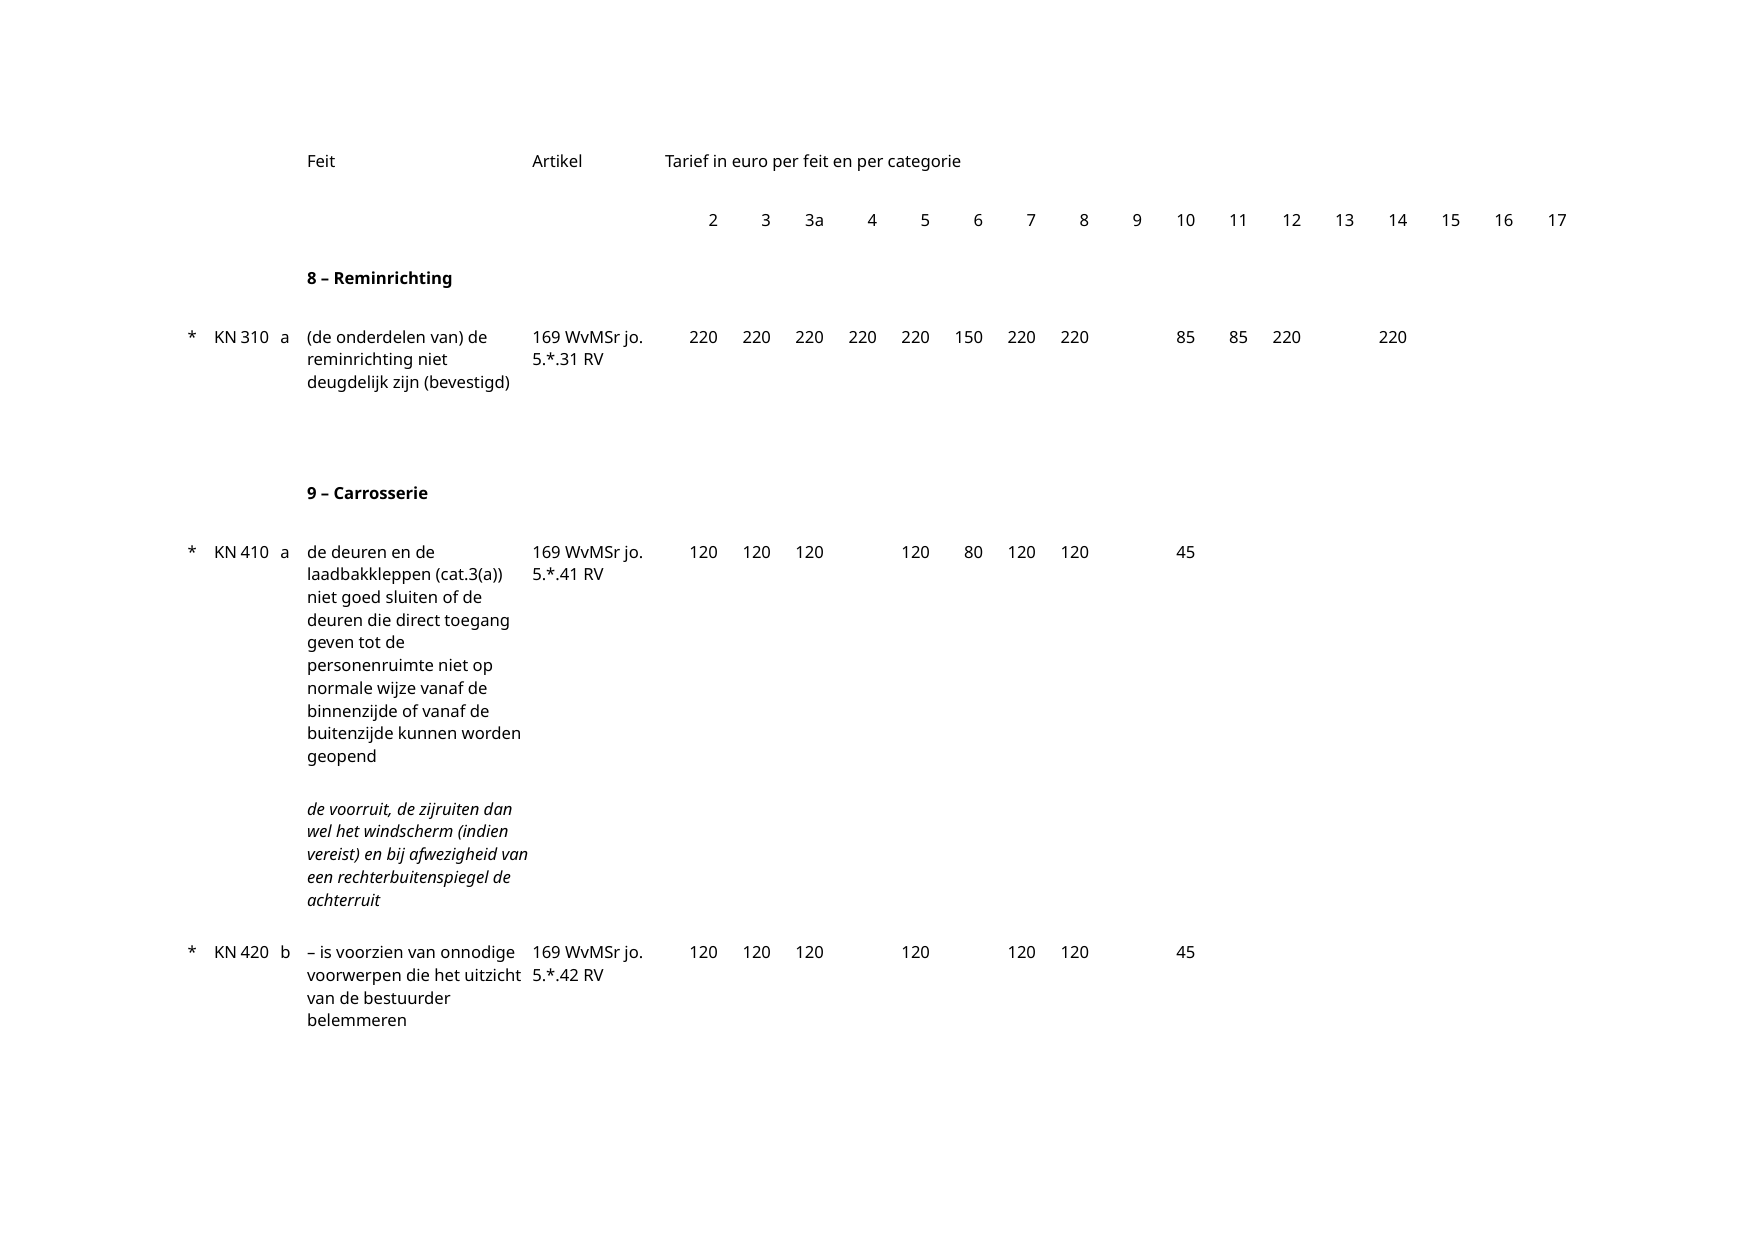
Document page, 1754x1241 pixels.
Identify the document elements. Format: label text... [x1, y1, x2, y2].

table_cell 45 [1142, 941, 1195, 1062]
table_cell [280, 209, 307, 267]
table_cell 220 [877, 325, 930, 423]
table_cell 120 [718, 540, 771, 797]
table_cell [214, 482, 240, 540]
table_cell 9 – Carrosserie [307, 482, 532, 540]
table_cell * [188, 325, 214, 423]
table_cell [188, 482, 214, 540]
table_cell 6 [930, 209, 983, 267]
table_cell a [280, 540, 307, 797]
table_cell 220 [1036, 325, 1089, 423]
table_cell [1089, 424, 1142, 482]
table_cell KN [214, 325, 240, 423]
table_cell [1407, 267, 1460, 325]
table_cell 220 [665, 325, 718, 423]
table_cell [214, 798, 240, 941]
table_header Tarief in euro per feit en per categorie [665, 150, 1566, 208]
table_cell [1301, 798, 1354, 941]
table_cell 8 – Reminrichting [307, 267, 532, 325]
table_cell [771, 424, 824, 482]
table_header Artikel [532, 150, 665, 208]
table_cell [930, 267, 983, 325]
table_cell [1089, 267, 1142, 325]
table_cell 120 [771, 941, 824, 1062]
table_cell [983, 798, 1036, 941]
table_header Feit [307, 150, 532, 208]
table_cell [1089, 798, 1142, 941]
table_cell 15 [1407, 209, 1460, 267]
table_cell [1460, 267, 1513, 325]
table_cell [532, 798, 665, 941]
table_cell [1142, 267, 1195, 325]
table_cell [188, 267, 214, 325]
table_cell 5 [877, 209, 930, 267]
table_cell [824, 798, 877, 941]
table_cell [1089, 540, 1142, 797]
table_cell [1089, 482, 1142, 540]
table_cell [240, 267, 280, 325]
table_cell 10 [1142, 209, 1195, 267]
table_cell [1036, 798, 1089, 941]
table_cell 120 [665, 540, 718, 797]
table_cell 220 [983, 325, 1036, 423]
table_cell [1407, 325, 1460, 423]
table_cell [188, 424, 214, 482]
table_cell 220 [824, 325, 877, 423]
table_cell [877, 267, 930, 325]
table_cell [188, 798, 214, 941]
table_cell [532, 482, 665, 540]
table_cell [1301, 267, 1354, 325]
table_cell [214, 267, 240, 325]
table_cell [930, 424, 983, 482]
table_cell [280, 482, 307, 540]
table_header [240, 150, 280, 208]
table_cell [877, 798, 930, 941]
table_cell [1354, 798, 1407, 941]
table_cell [240, 482, 280, 540]
table_cell 310 [240, 325, 280, 423]
table_cell [1195, 798, 1248, 941]
table_cell [665, 267, 718, 325]
table_cell 220 [1354, 325, 1407, 423]
table_cell 7 [983, 209, 1036, 267]
table_cell [771, 798, 824, 941]
table_cell [240, 209, 280, 267]
table_cell [532, 267, 665, 325]
table_cell [1354, 540, 1407, 797]
table_cell [877, 424, 930, 482]
table_cell [1089, 941, 1142, 1062]
table_cell KN [214, 540, 240, 797]
table_cell [930, 482, 983, 540]
table_cell [1089, 325, 1142, 423]
table_cell [824, 482, 877, 540]
table_cell [1248, 941, 1301, 1062]
table_cell [1195, 267, 1248, 325]
table_cell [1513, 424, 1566, 482]
table_cell [665, 482, 718, 540]
table_cell [1407, 798, 1460, 941]
table_cell [1142, 798, 1195, 941]
table_cell 120 [1036, 540, 1089, 797]
table_cell 14 [1354, 209, 1407, 267]
table_cell [1513, 325, 1566, 423]
table_cell [307, 424, 532, 482]
table_cell [1513, 267, 1566, 325]
table_cell [771, 267, 824, 325]
table_cell 120 [983, 540, 1036, 797]
table_cell [1195, 482, 1248, 540]
table_cell de deuren en de laadbakkleppen (cat.3(a)) niet goed sluiten of de deuren die direct toegang geven tot de personenruimte niet op normale wijze vanaf de binnenzijde of vanaf de buitenzijde kunnen worden geopend [307, 540, 532, 797]
table_cell [1407, 941, 1460, 1062]
table_cell de voorruit, de zijruiten dan wel het windscherm (indien vereist) en bij afwezigheid van een rechterbuitenspiegel de achterruit [307, 798, 532, 941]
table_cell 120 [877, 540, 930, 797]
table_cell [1513, 482, 1566, 540]
table_cell 120 [877, 941, 930, 1062]
table_cell 410 [240, 540, 280, 797]
table_cell [1248, 540, 1301, 797]
table_cell [1248, 424, 1301, 482]
table_cell 120 [665, 941, 718, 1062]
table_cell 12 [1248, 209, 1301, 267]
table_cell [1301, 424, 1354, 482]
table_cell 4 [824, 209, 877, 267]
table_cell [1460, 424, 1513, 482]
table_cell [1460, 325, 1513, 423]
table_cell [188, 209, 214, 267]
table_cell 85 [1142, 325, 1195, 423]
table_cell [824, 540, 877, 797]
table_cell [1142, 482, 1195, 540]
table_cell b [280, 941, 307, 1062]
table_cell 220 [718, 325, 771, 423]
table_cell [1460, 540, 1513, 797]
table_cell [1195, 540, 1248, 797]
table_cell 120 [718, 941, 771, 1062]
table_cell 85 [1195, 325, 1248, 423]
table_cell [280, 424, 307, 482]
table_cell [1354, 424, 1407, 482]
table_cell [307, 209, 532, 267]
table_cell [1036, 424, 1089, 482]
table_cell 169 WvMSr jo. 5.*.42 RV [532, 941, 665, 1062]
table_cell [1248, 798, 1301, 941]
table_cell 120 [1036, 941, 1089, 1062]
table_cell 169 WvMSr jo. 5.*.31 RV [532, 325, 665, 423]
table_cell [983, 482, 1036, 540]
table_cell 150 [930, 325, 983, 423]
table_cell [214, 424, 240, 482]
table_cell [1460, 798, 1513, 941]
table_cell [1301, 540, 1354, 797]
table_cell [1407, 540, 1460, 797]
table_cell [1354, 941, 1407, 1062]
table_cell 220 [1248, 325, 1301, 423]
table_cell [665, 424, 718, 482]
table_cell [240, 424, 280, 482]
table_cell 220 [771, 325, 824, 423]
table_cell [240, 798, 280, 941]
table_cell (de onderdelen van) de reminrichting niet deugdelijk zijn (bevestigd) [307, 325, 532, 423]
table_cell [280, 798, 307, 941]
table_cell 9 [1089, 209, 1142, 267]
table_cell [824, 424, 877, 482]
table_cell 169 WvMSr jo. 5.*.41 RV [532, 540, 665, 797]
table_cell 420 [240, 941, 280, 1062]
table_cell [1513, 540, 1566, 797]
table_cell [718, 424, 771, 482]
table_cell [532, 424, 665, 482]
table_cell [930, 941, 983, 1062]
table_cell [1354, 267, 1407, 325]
table_cell [718, 267, 771, 325]
table_cell 2 [665, 209, 718, 267]
table_cell [877, 482, 930, 540]
table_cell KN [214, 941, 240, 1062]
table_cell 8 [1036, 209, 1089, 267]
table_header [188, 150, 214, 208]
table_cell [1407, 482, 1460, 540]
table_cell [1354, 482, 1407, 540]
table_cell [1301, 482, 1354, 540]
table_cell [1248, 482, 1301, 540]
table_cell [1513, 798, 1566, 941]
table_cell [1248, 267, 1301, 325]
table_cell a [280, 325, 307, 423]
table_cell [1036, 267, 1089, 325]
table_cell 120 [983, 941, 1036, 1062]
table_cell [930, 798, 983, 941]
table_cell [1460, 482, 1513, 540]
table_cell [1195, 941, 1248, 1062]
table_cell * [188, 941, 214, 1062]
table_cell 11 [1195, 209, 1248, 267]
table_cell [1407, 424, 1460, 482]
table_cell 13 [1301, 209, 1354, 267]
table_cell [1513, 941, 1566, 1062]
table_cell [532, 209, 665, 267]
table_cell [1142, 424, 1195, 482]
table_cell [824, 941, 877, 1062]
table_cell 3a [771, 209, 824, 267]
table_header [214, 150, 240, 208]
table_cell [718, 482, 771, 540]
table_cell [1460, 941, 1513, 1062]
table_cell 16 [1460, 209, 1513, 267]
table_cell [824, 267, 877, 325]
table_cell [718, 798, 771, 941]
table_cell [214, 209, 240, 267]
table_cell [1036, 482, 1089, 540]
table_cell [665, 798, 718, 941]
table_cell [771, 482, 824, 540]
table_cell [1301, 325, 1354, 423]
table_cell [1195, 424, 1248, 482]
table_cell 45 [1142, 540, 1195, 797]
table_cell 17 [1513, 209, 1566, 267]
table_cell [1301, 941, 1354, 1062]
table_cell 120 [771, 540, 824, 797]
table_cell [280, 267, 307, 325]
table_header [280, 150, 307, 208]
table_cell 3 [718, 209, 771, 267]
table_cell [983, 424, 1036, 482]
table_cell * [188, 540, 214, 797]
table_cell – is voorzien van onnodige voorwerpen die het uitzicht van de bestuurder belemmeren [307, 941, 532, 1062]
table_cell [983, 267, 1036, 325]
table_cell 80 [930, 540, 983, 797]
